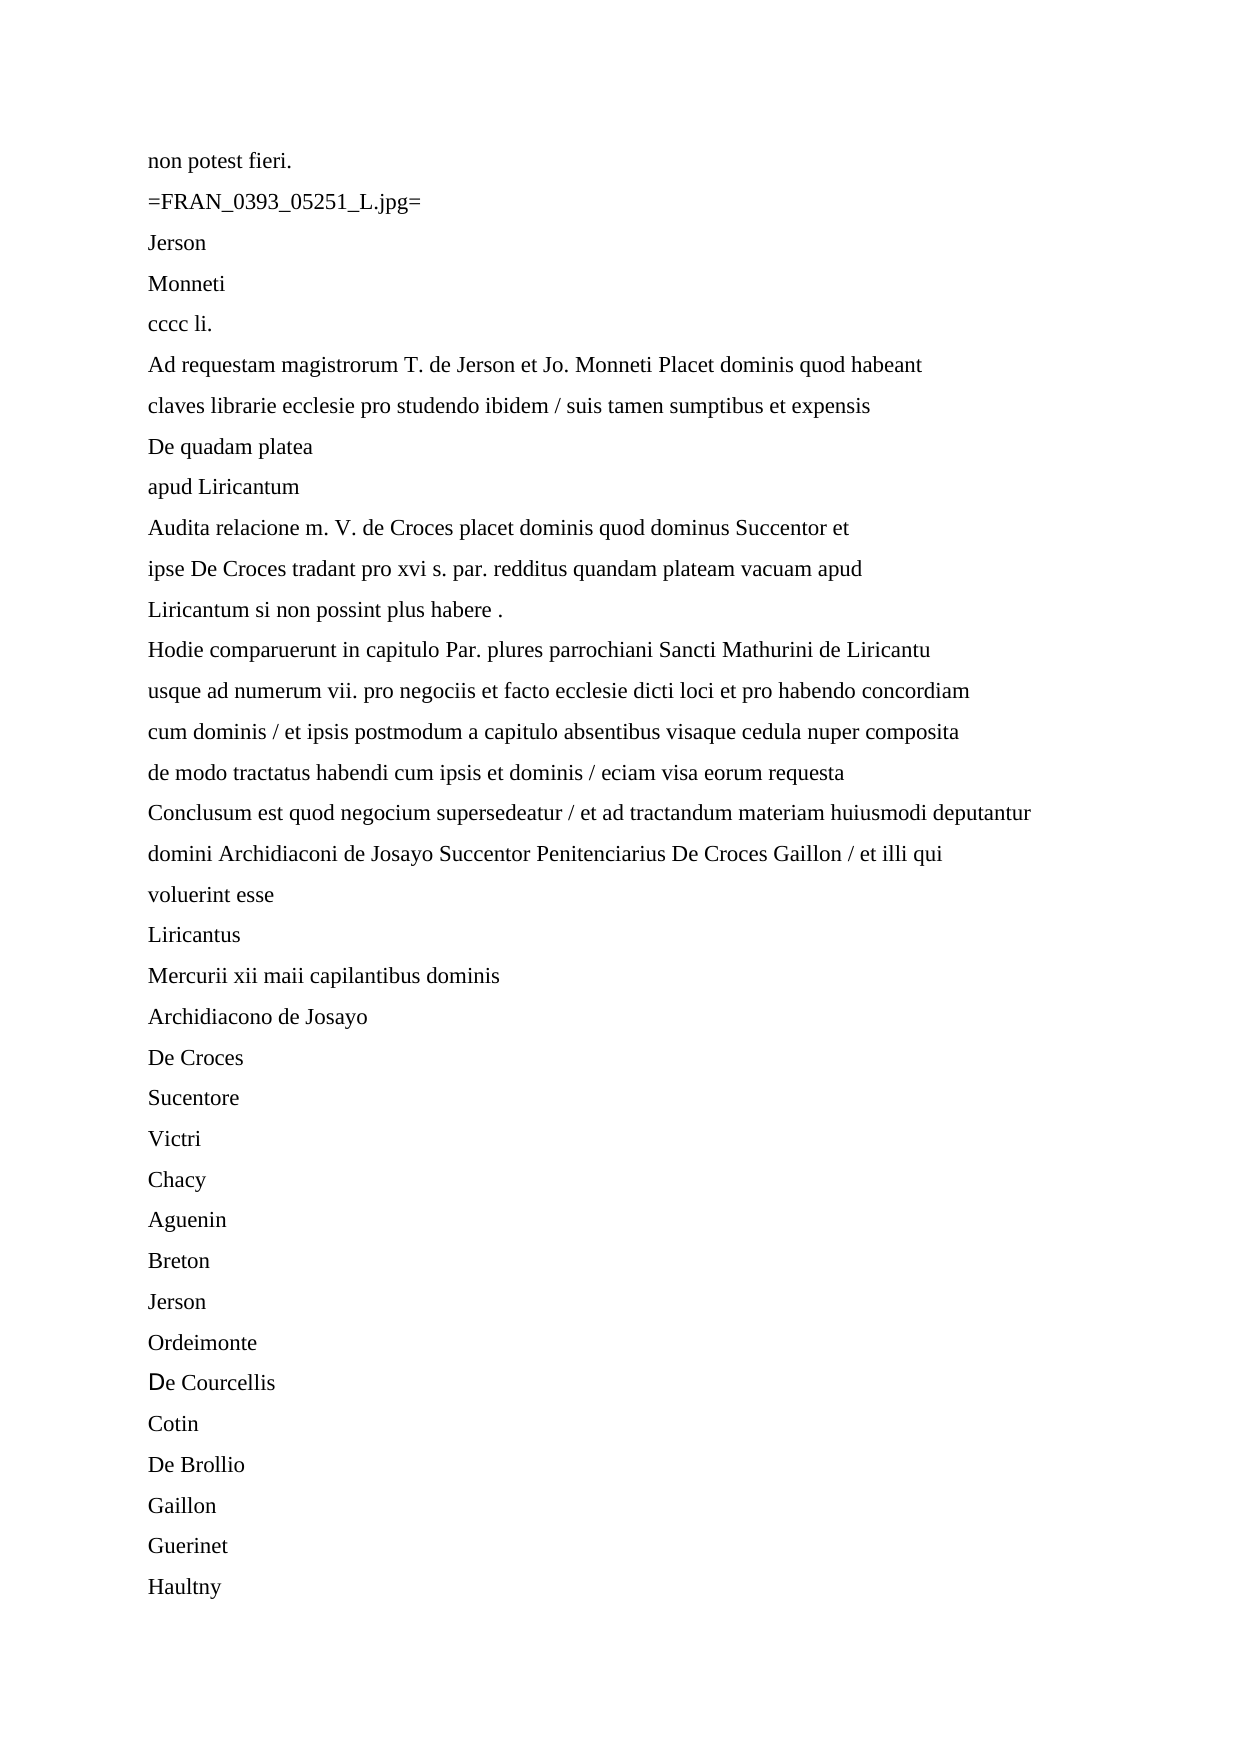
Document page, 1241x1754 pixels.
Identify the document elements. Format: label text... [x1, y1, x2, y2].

text De quadam platea [148, 433, 1093, 459]
text cum dominis / et ipsis postmodum a capitulo absentibus visaque cedula nuper composita [148, 718, 1093, 744]
text Ordeimonte [148, 1329, 1093, 1355]
text De Croces [148, 1044, 1093, 1070]
text Hodie comparuerunt in capitulo Par. plures parrochiani Sancti Mathurini de Liricantu [148, 636, 1093, 663]
text Haultny [148, 1573, 1093, 1599]
text Jerson [148, 1288, 1093, 1314]
text Liricantus [148, 921, 1093, 948]
text Gaillon [148, 1492, 1093, 1518]
text ipse De Croces tradant pro xvi s. par. redditus quandam plateam vacuam apud [148, 555, 1093, 581]
text Victri [148, 1125, 1093, 1151]
text Archidiacono de Josayo [148, 1003, 1093, 1029]
text usque ad numerum vii. pro negociis et facto ecclesie dicti loci et pro habendo concordiam [148, 677, 1093, 703]
text domini Archidiaconi de Josayo Succentor Penitenciarius De Croces Gaillon / et illi qui [148, 840, 1093, 866]
text De Brollio [148, 1451, 1093, 1477]
text Monneti [148, 270, 1093, 296]
text Cotin [148, 1410, 1093, 1437]
text claves librarie ecclesie pro studendo ibidem / suis tamen sumptibus et expensis [148, 392, 1093, 418]
text Jerson [148, 229, 1093, 255]
text ᗞe Courcellis [148, 1369, 1093, 1396]
text Conclusum est quod negocium supersedeatur / et ad tractandum materiam huiusmodi deputantur [148, 799, 1093, 826]
text Liricantum si non possint plus habere . [148, 596, 1093, 622]
text =FRAN_0393_05251_L.jpg= [148, 188, 1093, 215]
text Mercurii xii maii capilantibus dominis [148, 962, 1093, 988]
text voluerint esse [148, 881, 1093, 907]
text non potest fieri. [148, 148, 1093, 174]
text Breton [148, 1247, 1093, 1274]
text de modo tractatus habendi cum ipsis et dominis / eciam visa eorum requesta [148, 758, 1093, 785]
text Sucentore [148, 1084, 1093, 1111]
text Guerinet [148, 1532, 1093, 1559]
text Audita relacione m. V. de Croces placet dominis quod dominus Succentor et [148, 514, 1093, 541]
text Chacy [148, 1166, 1093, 1192]
text Aguenin [148, 1207, 1093, 1233]
text cccc li. [148, 311, 1093, 337]
text apud Liricantum [148, 473, 1093, 500]
text Ad requestam magistrorum T. de Jerson et Jo. Monneti Placet dominis quod habeant [148, 351, 1093, 378]
